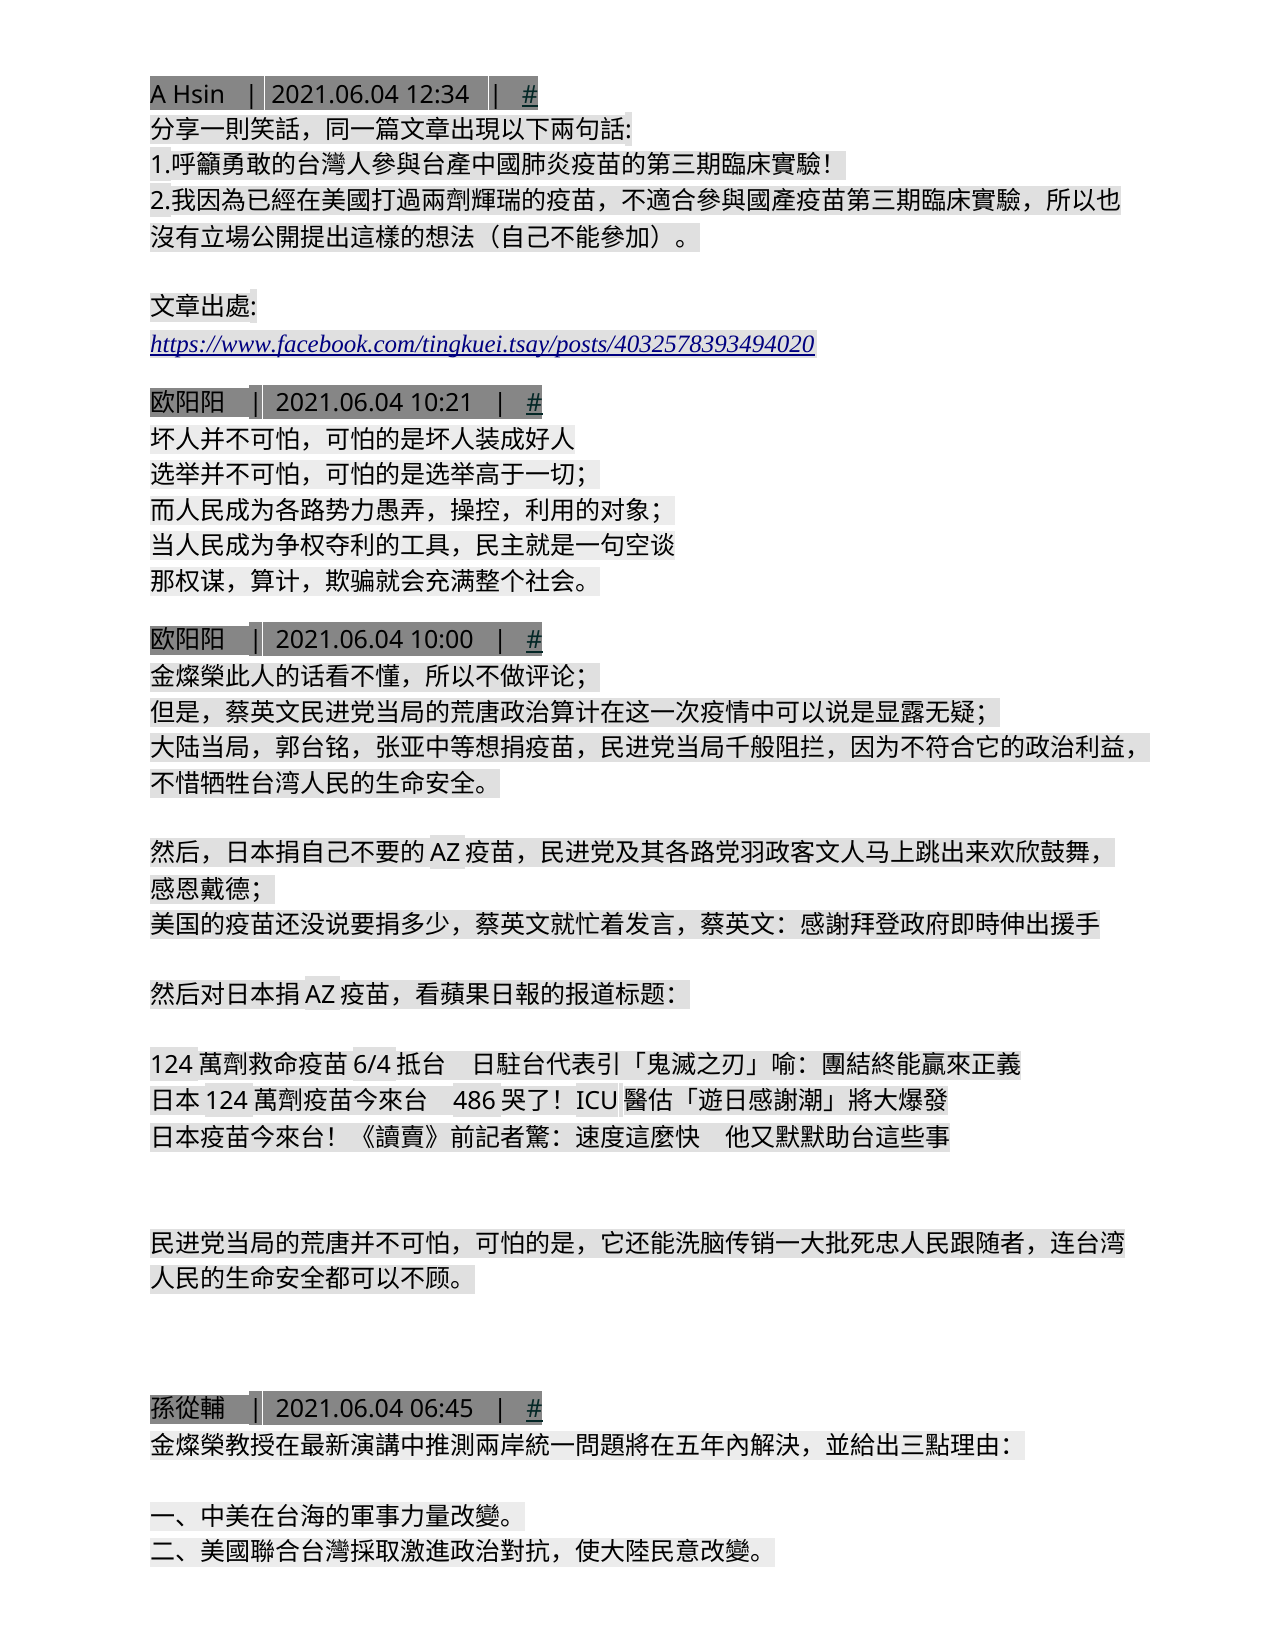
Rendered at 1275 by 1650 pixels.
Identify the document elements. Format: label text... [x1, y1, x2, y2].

text 分享一則笑話，同一篇文章出現以下兩句話: 1.呼籲勇敢的台灣人參與台產中國肺炎疫苗的第三期臨床實驗！ 2.我因為已經在美國打過兩劑輝瑞的疫苗，不適合參與國產疫苗第三期臨床實驗，所以也沒有立場公開提出這樣的想法（自己不能參加）。 文章出處: https://www.facebook.com/tingkuei.tsay/posts/4032578393494020 [150, 110, 1125, 358]
text 欧阳阳 | 2021.06.04 10:21 | # [150, 383, 1125, 419]
text 欧阳阳 | 2021.06.04 10:00 | # [150, 621, 1125, 656]
text 金燦榮此人的话看不懂，所以不做评论； 但是，蔡英文民进党当局的荒唐政治算计在这一次疫情中可以说是显露无疑； 大陆当局，郭台铭，张亚中等想捐疫苗，民进党当局千般阻拦，因为不符合它的政治利益，不惜牺牲台湾人民的生命安全。 然后，日本捐自己不要的AZ疫苗，民进党及其各路党羽政客文人马上跳出来欢欣鼓舞，感恩戴德； 美国的疫苗还没说要捐多少，蔡英文就忙着发言，蔡英文：感謝拜登政府即時伸出援手 然后对日本捐AZ疫苗，看蘋果日報的报道标题： 124萬劑救命疫苗6/4抵台 日駐台代表引「鬼滅之刃」喻：團結終能贏來正義 日本124萬劑疫苗今來台 486哭了！ICU醫估「遊日感謝潮」將大爆發 日本疫苗今來台！《讀賣》前記者驚：速度這麼快 他又默默助台這些事 民进党当局的荒唐并不可怕，可怕的是，它还能洗脑传销一大批死忠人民跟随者，连台湾人民的生命安全都可以不顾。 [150, 656, 1125, 1364]
text A Hsin | 2021.06.04 12:34 | # [150, 75, 1125, 110]
text 金燦榮教授在最新演講中推測兩岸統一問題將在五年內解決，並給出三點理由： 一、中美在台海的軍事力量改變。 二、美國聯合台灣採取激進政治對抗，使大陸民意改變。 [150, 1425, 1125, 1567]
text 孫從輔 | 2021.06.04 06:45 | # [150, 1389, 1125, 1425]
text 坏人并不可怕，可怕的是坏人装成好人 选举并不可怕，可怕的是选举高于一切； 而人民成为各路势力愚弄，操控，利用的对象； 当人民成为争权夺利的工具，民主就是一句空谈 那权谋，算计，欺骗就会充满整个社会。 [150, 419, 1125, 596]
